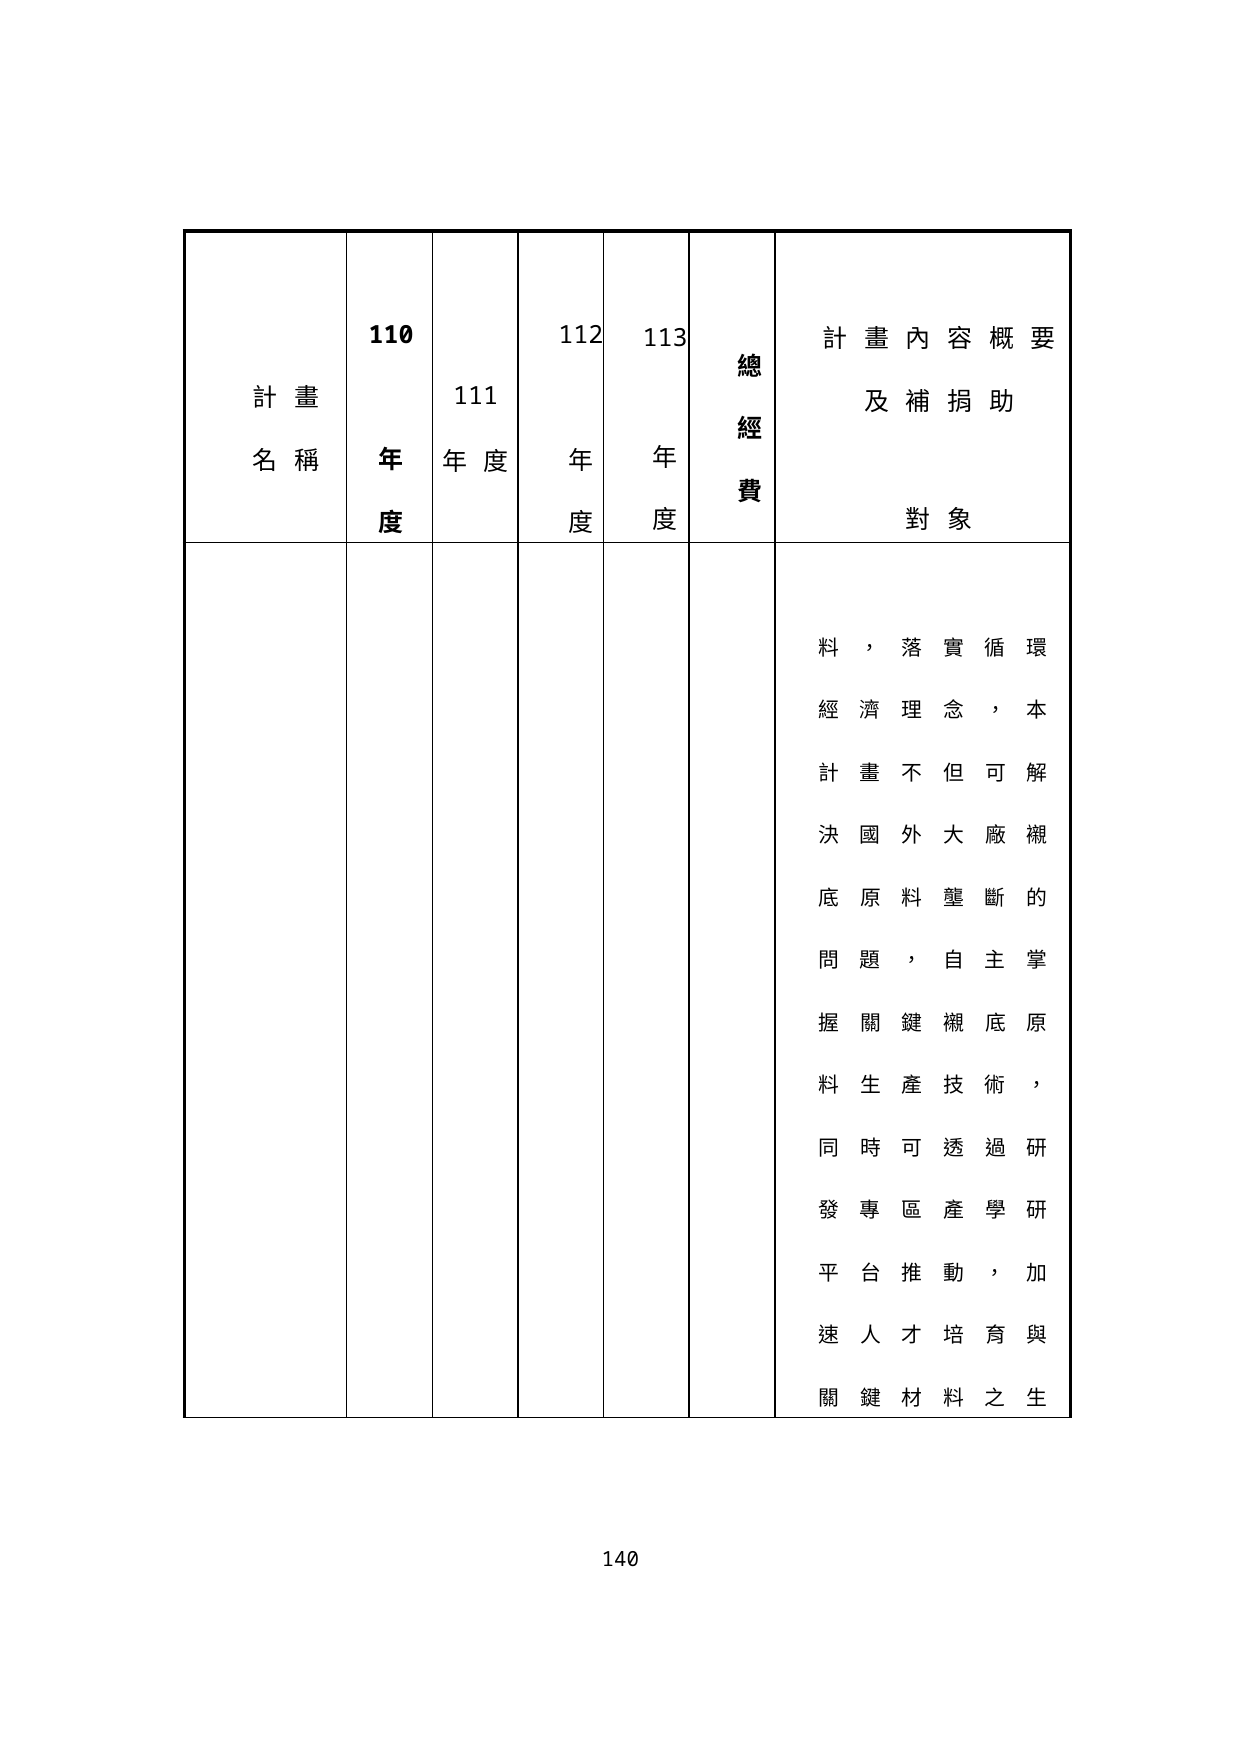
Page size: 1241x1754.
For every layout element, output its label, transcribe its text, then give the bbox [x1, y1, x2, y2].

table_header 110 年度 [347, 233, 432, 542]
table_header 總經費 [690, 233, 774, 542]
table_cell [519, 543, 603, 1417]
table_header 111 年度 [433, 233, 517, 542]
table_cell 料，落實循環經濟理念，本計畫不但可解決國外大廠襯底原料壟斷的問題，自主掌握關鍵襯底原料生產技術，同時可透過研發專區產學研平台推動，加速人才培育與關鍵材料之生 [776, 543, 1069, 1417]
table_cell [347, 543, 432, 1417]
table_cell [433, 543, 517, 1417]
table_header 112 年度 [519, 233, 603, 542]
table_header 計畫名稱 [186, 233, 346, 542]
table_header 113 年度 [604, 233, 688, 542]
table_header 計畫內容概要及補捐助 對象 [776, 233, 1069, 542]
table_cell [186, 543, 346, 1417]
table_cell [604, 543, 688, 1417]
table_cell [690, 543, 774, 1417]
